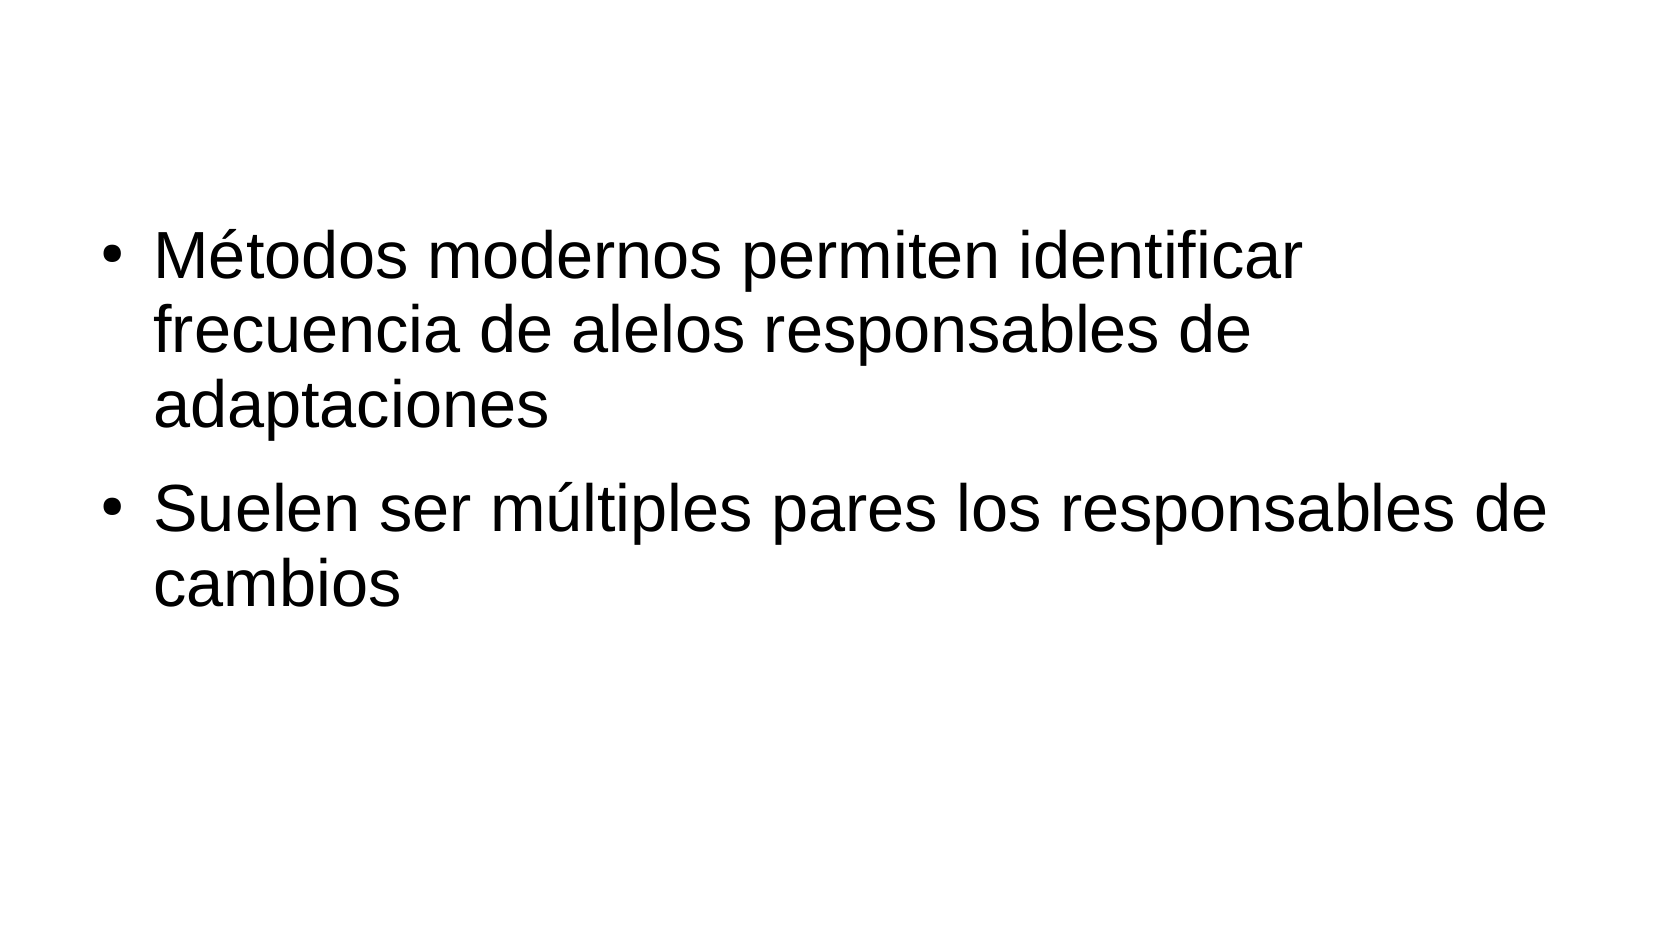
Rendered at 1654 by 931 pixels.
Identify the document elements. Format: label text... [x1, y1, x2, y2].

list Métodos modernos permiten identificar frecuencia de alelos responsables de adaptaciones Suelen ser múltiples pares los responsables de cambios [82, 217, 1571, 758]
